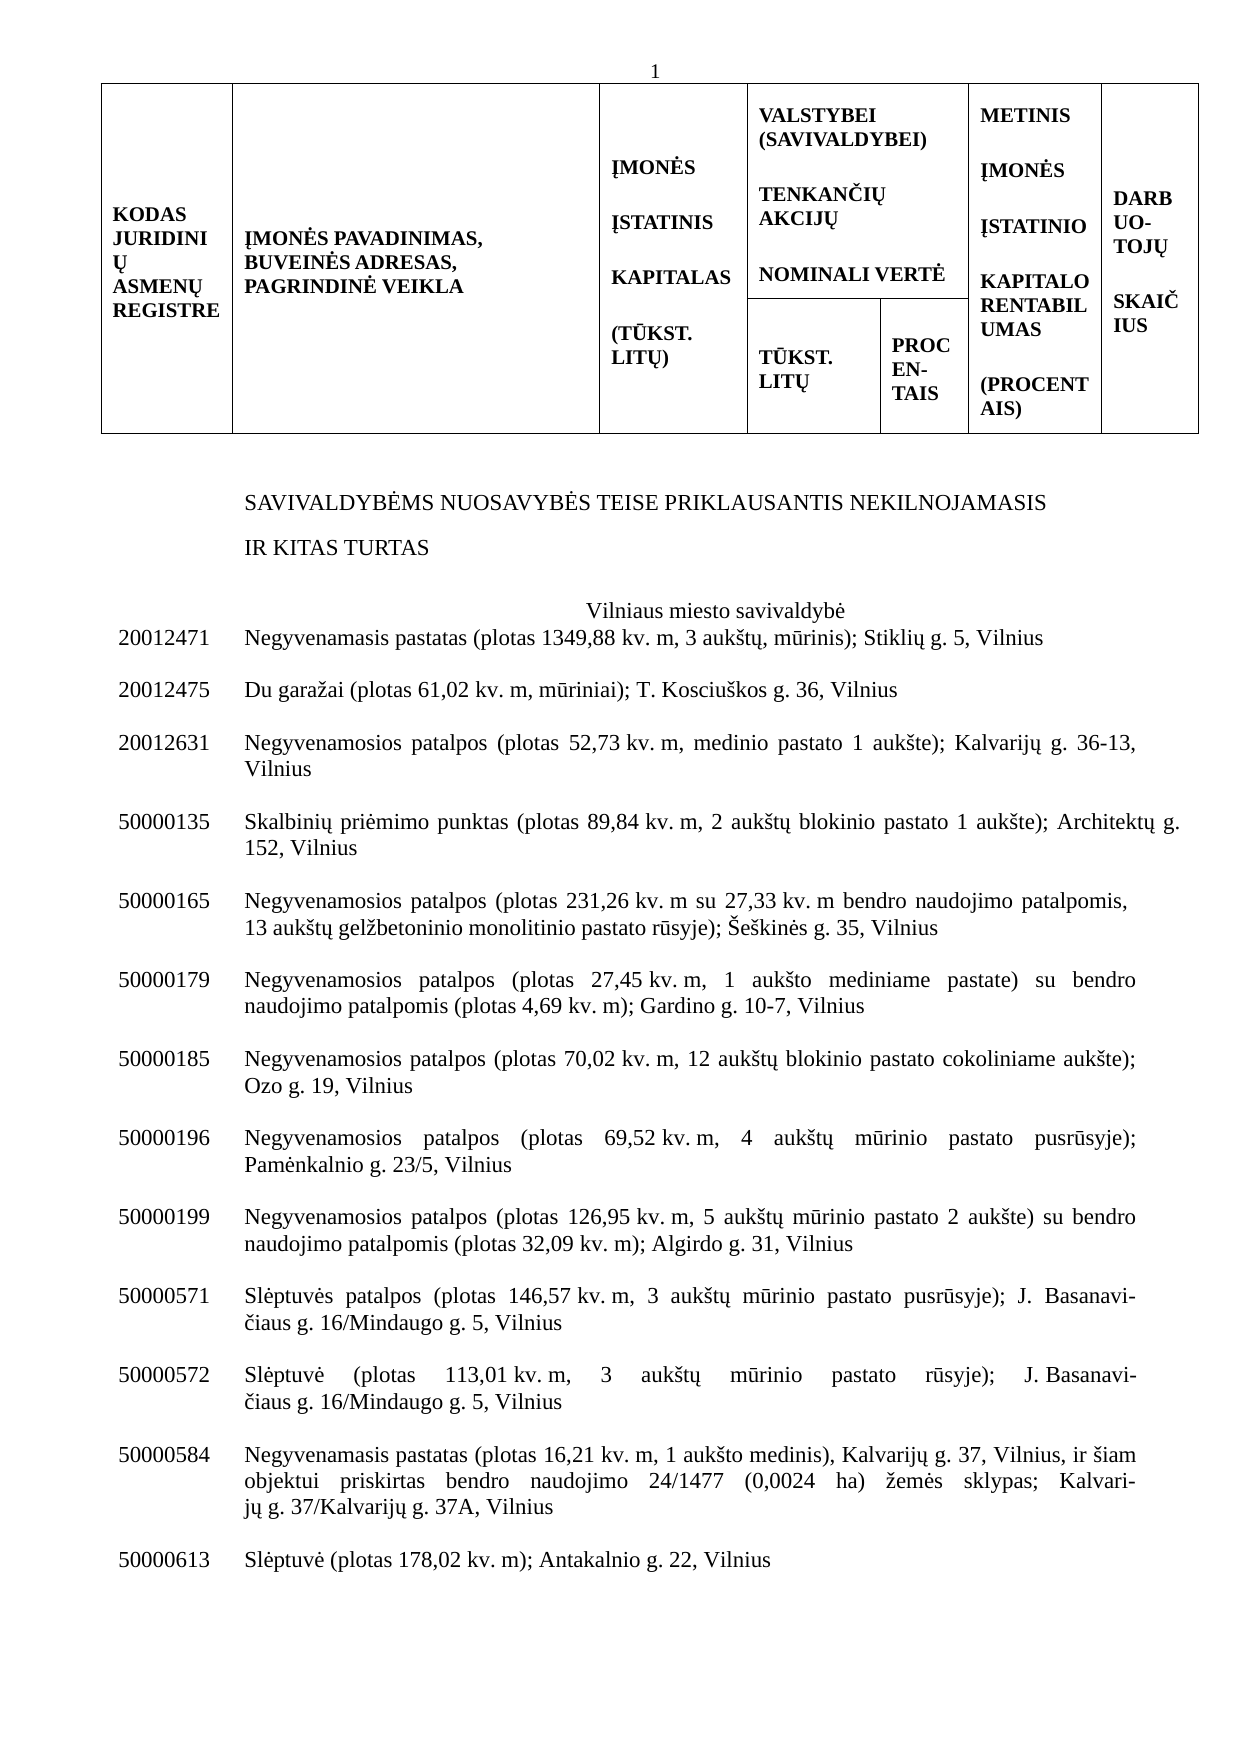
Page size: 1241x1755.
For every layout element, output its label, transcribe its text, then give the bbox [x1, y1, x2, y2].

table_cell 20012631 [101, 729, 233, 782]
table_cell [101, 1520, 1198, 1546]
table_cell [1163, 1204, 1178, 1256]
table_cell [1148, 1362, 1163, 1414]
table_cell [1193, 1441, 1198, 1520]
table_cell [1163, 966, 1178, 1019]
table_cell 50000584 [101, 1441, 233, 1520]
table_cell [1148, 1546, 1163, 1572]
table_cell [1163, 1283, 1178, 1335]
table_cell [1148, 887, 1163, 940]
table_cell [1193, 1362, 1198, 1414]
table_cell [1148, 1283, 1163, 1335]
table_cell Slėptuvė (plotas 178,02 kv. m); Antakalnio g. 22, Vilnius [233, 1546, 1148, 1572]
table_cell Negyvenamosios patalpos (plotas 231,26 kv. m su 27,33 kv. m bendro naudojimo patalpomis, 13 aukštų gelžbetoninio monolitinio pastato rūsyje); Šeškinės g. 35, Vilnius [233, 887, 1148, 940]
table_cell [101, 1098, 1198, 1124]
table_cell [1148, 1441, 1163, 1520]
table_cell [1193, 808, 1198, 861]
table_cell 50000199 [101, 1204, 233, 1256]
table_cell Negyvenamosios patalpos (plotas 27,45 kv. m, 1 aukšto mediniame pastate) su bendro naudojimo patalpomis (plotas 4,69 kv. m); Gardino g. 10-7, Vilnius [233, 966, 1148, 1019]
table_cell [101, 703, 1198, 729]
table_cell [1148, 1204, 1163, 1256]
table_cell Negyvenamasis pastatas (plotas 1349,88 kv. m, 3 aukštų, mūrinis); Stiklių g. 5, Vilnius [233, 624, 1148, 650]
table_cell [101, 861, 1198, 887]
table_cell [1178, 1124, 1192, 1177]
table_cell Slėptuvė (plotas 113,01 kv. m, 3 aukštų mūrinio pastato rūsyje); J. Basanavi- čiaus g. 16/Mindaugo g. 5, Vilnius [233, 1362, 1148, 1414]
table_cell [1193, 729, 1198, 782]
table_cell [1193, 1204, 1198, 1256]
table_cell Vilniaus miesto savivaldybė [233, 597, 1198, 624]
table_cell [1163, 676, 1178, 703]
table_cell [101, 1414, 1198, 1441]
table_cell [1193, 1546, 1198, 1572]
table_cell [1163, 624, 1178, 650]
table_cell [1178, 1283, 1192, 1335]
table_cell [1163, 1124, 1178, 1177]
table_cell [1178, 1362, 1192, 1414]
table_cell [1178, 1204, 1192, 1256]
table_cell [1148, 1124, 1163, 1177]
table_cell [1178, 1045, 1192, 1098]
table_cell [101, 597, 233, 624]
table_cell [101, 1177, 1198, 1203]
table_cell [1163, 1546, 1178, 1572]
table_cell [101, 940, 1198, 966]
table_header SAVIVALDYBĖMS NUOSAVYBĖS TEISE PRIKLAUSANTIS NEKILNOJAMASIS IR KITAS TURTAS [233, 477, 1198, 597]
table_cell [1193, 1045, 1198, 1098]
table_cell Du garažai (plotas 61,02 kv. m, mūriniai); T. Kosciuškos g. 36, Vilnius [233, 676, 1148, 703]
table_cell [1178, 729, 1192, 782]
table_cell [1163, 887, 1178, 940]
table_cell [1178, 1441, 1192, 1520]
table_cell 50000135 [101, 808, 233, 861]
table_cell [1193, 887, 1198, 940]
table_cell [1148, 729, 1163, 782]
table_cell [1148, 966, 1163, 1019]
table_cell Slėptuvės patalpos (plotas 146,57 kv. m, 3 aukštų mūrinio pastato pusrūsyje); J. Basanavi- čiaus g. 16/Mindaugo g. 5, Vilnius [233, 1283, 1148, 1335]
table_cell 50000571 [101, 1283, 233, 1335]
table_cell [1163, 1441, 1178, 1520]
table_cell Negyvenamasis pastatas (plotas 16,21 kv. m, 1 aukšto medinis), Kalvarijų g. 37, Vilnius, ir šiam objektui priskirtas bendro naudojimo 24/1477 (0,0024 ha) žemės sklypas; Kalvari- jų g. 37/Kalvarijų g. 37A, Vilnius [233, 1441, 1148, 1520]
table_cell [1178, 966, 1192, 1019]
table_cell [1193, 676, 1198, 703]
table_cell [1148, 624, 1163, 650]
table_cell [1163, 1362, 1178, 1414]
table_cell [1163, 1045, 1178, 1098]
table_cell 20012471 [101, 624, 233, 650]
table_cell 20012475 [101, 676, 233, 703]
table_cell 50000196 [101, 1124, 233, 1177]
table_cell [1178, 676, 1192, 703]
table_cell 50000179 [101, 966, 233, 1019]
table_cell [1178, 887, 1192, 940]
table_cell [1193, 1283, 1198, 1335]
table_cell Negyvenamosios patalpos (plotas 126,95 kv. m, 5 aukštų mūrinio pastato 2 aukšte) su bendro naudojimo patalpomis (plotas 32,09 kv. m); Algirdo g. 31, Vilnius [233, 1204, 1148, 1256]
table_cell Negyvenamosios patalpos (plotas 70,02 kv. m, 12 aukštų blokinio pastato cokoliniame aukšte); Ozo g. 19, Vilnius [233, 1045, 1148, 1098]
table_header [101, 477, 233, 597]
table_cell [101, 650, 1198, 676]
table_cell [101, 782, 1198, 808]
table_cell 50000185 [101, 1045, 233, 1098]
table_cell [101, 1573, 1198, 1599]
table_cell [101, 1256, 1198, 1282]
table_cell [1193, 966, 1198, 1019]
table_cell [1178, 624, 1192, 650]
table_cell [1148, 1045, 1163, 1098]
table_cell Negyvenamosios patalpos (plotas 69,52 kv. m, 4 aukštų mūrinio pastato pusrūsyje); Pamėnkalnio g. 23/5, Vilnius [233, 1124, 1148, 1177]
table_cell 50000572 [101, 1362, 233, 1414]
table_cell [1193, 1124, 1198, 1177]
table_cell [101, 1019, 1198, 1045]
table_cell [1163, 729, 1178, 782]
table_cell 50000165 [101, 887, 233, 940]
table_cell 50000613 [101, 1546, 233, 1572]
table_cell [1148, 676, 1163, 703]
table_cell Skalbinių priėmimo punktas (plotas 89,84 kv. m, 2 aukštų blokinio pastato 1 aukšte); Architektų g. 152, Vilnius [233, 808, 1192, 861]
table_cell Negyvenamosios patalpos (plotas 52,73 kv. m, medinio pastato 1 aukšte); Kalvarijų g. 36-13, Vilnius [233, 729, 1148, 782]
table_cell [1193, 624, 1198, 650]
table_cell [101, 1335, 1198, 1362]
table_cell [1178, 1546, 1192, 1572]
